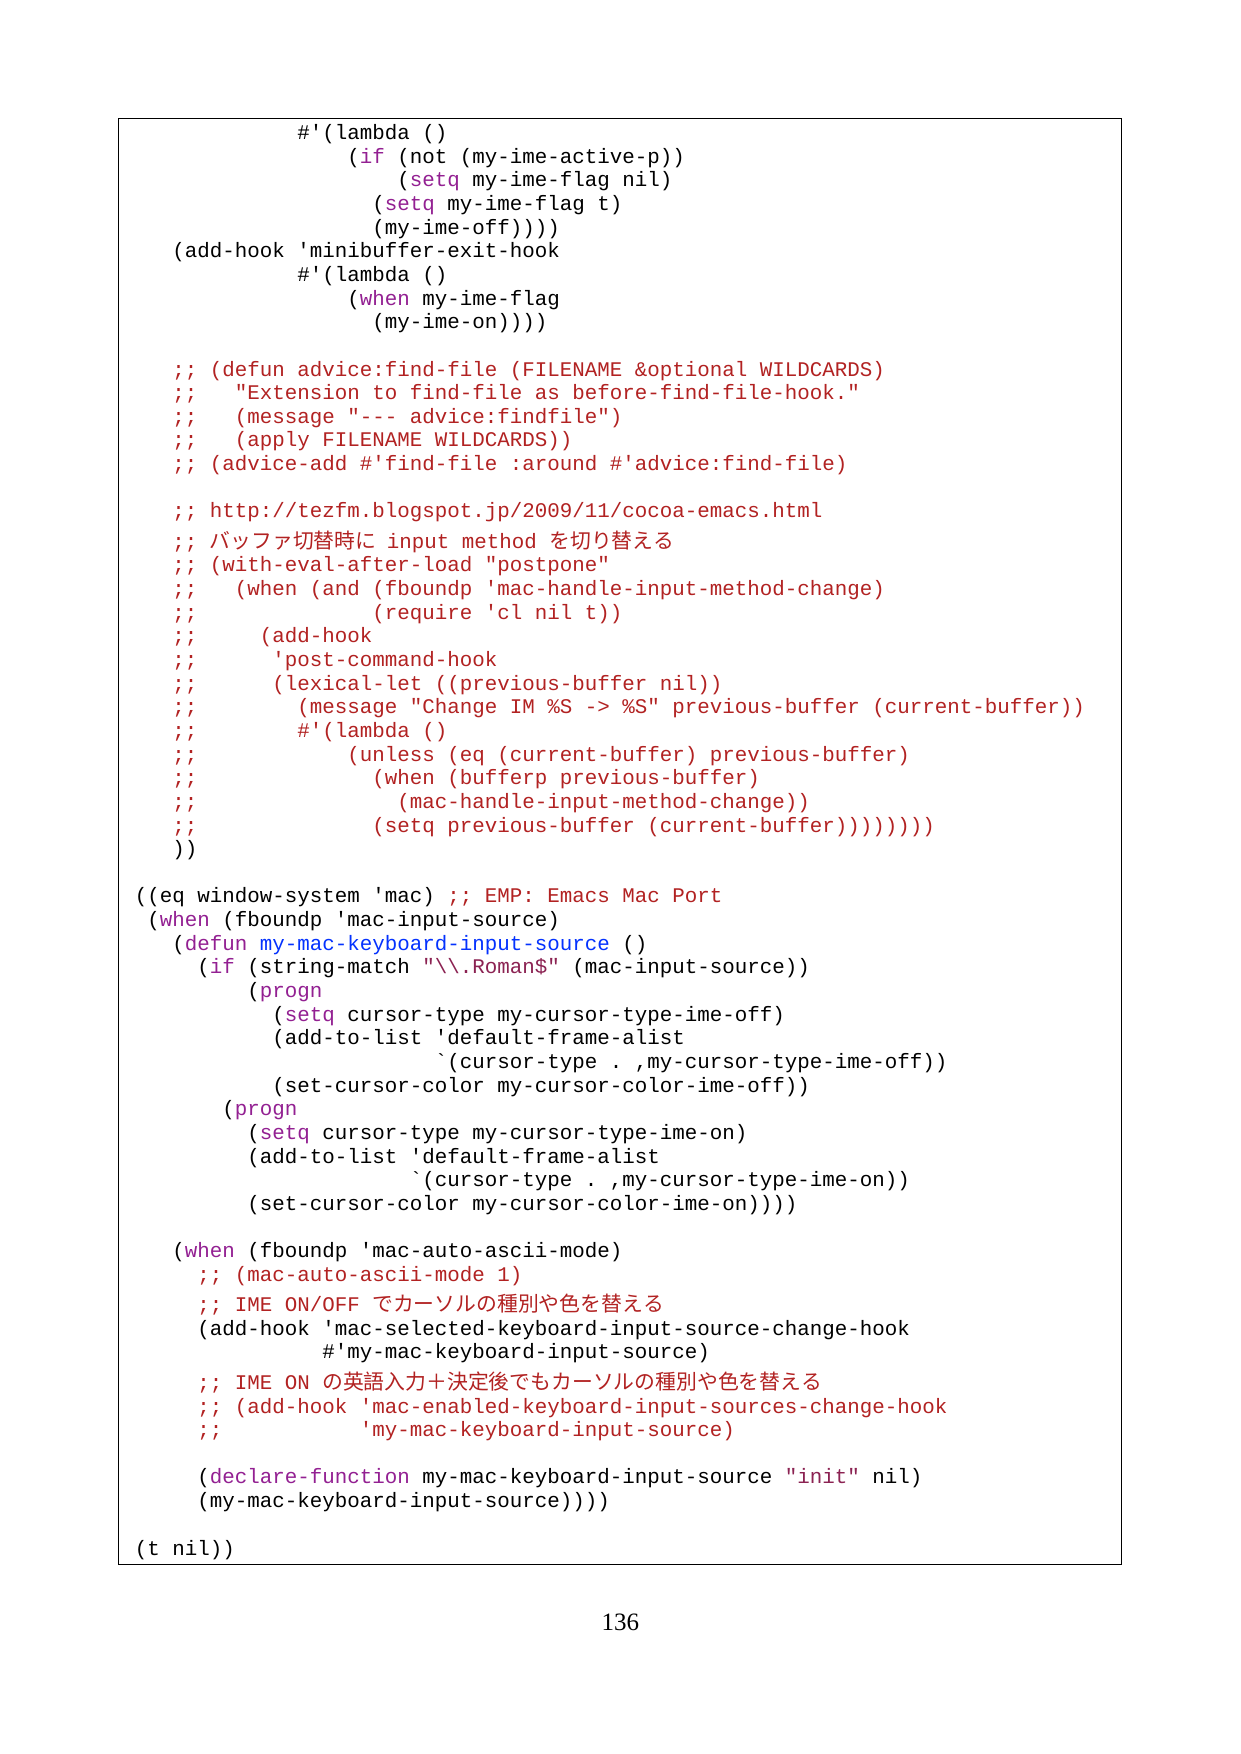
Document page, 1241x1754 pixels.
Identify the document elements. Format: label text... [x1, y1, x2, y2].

text ;; (add-hook [119, 621, 1121, 645]
text ;; 'my-mac-keyboard-input-source) [119, 1415, 1121, 1439]
text (setq cursor-type my-cursor-type-ime-on) [119, 1118, 1121, 1142]
text (when my-ime-flag [119, 284, 1121, 307]
text (progn [119, 1094, 1121, 1118]
text ;; (lexical-let ((previous-buffer nil)) [119, 669, 1121, 692]
text ;; (mac-auto-ascii-mode 1) [119, 1260, 1121, 1283]
text ;; バッファ切替時に input method を切り替える [119, 520, 1121, 551]
text ;; (with-eval-after-load "postpone" [119, 551, 1121, 574]
text `(cursor-type . ,my-cursor-type-ime-off)) [119, 1047, 1121, 1071]
text ;; (add-hook 'mac-enabled-keyboard-input-sources-change-hook [119, 1392, 1121, 1415]
text (when (fboundp 'mac-auto-ascii-mode) [119, 1236, 1121, 1260]
text ;; http://tezfm.blogspot.jp/2009/11/cocoa-emacs.html [119, 496, 1121, 520]
text `(cursor-type . ,my-cursor-type-ime-on)) [119, 1165, 1121, 1189]
text #'(lambda () [119, 119, 1121, 142]
text ((eq window-system 'mac) ;; EMP: Emacs Mac Port [119, 882, 1121, 905]
text #'(lambda () [119, 260, 1121, 284]
text (setq my-ime-flag nil) [119, 165, 1121, 189]
text (progn [119, 976, 1121, 1000]
text ;; "Extension to find-file as before-find-file-hook." [119, 378, 1121, 402]
text (add-to-list 'default-frame-alist [119, 1142, 1121, 1165]
text ;; IME ON/OFF でカーソルの種別や色を替える [119, 1283, 1121, 1314]
text (add-hook 'mac-selected-keyboard-input-source-change-hook [119, 1314, 1121, 1338]
text ;; (apply FILENAME WILDCARDS)) [119, 426, 1121, 449]
text ;; (message "--- advice:findfile") [119, 402, 1121, 426]
text (my-ime-off)))) [119, 213, 1121, 236]
text ;; (advice-add #'find-file :around #'advice:find-file) [119, 449, 1121, 473]
text (setq cursor-type my-cursor-type-ime-off) [119, 1000, 1121, 1023]
text #'my-mac-keyboard-input-source) [119, 1338, 1121, 1361]
text ;; (when (and (fboundp 'mac-handle-input-method-change) [119, 574, 1121, 598]
text ;; (require 'cl nil t)) [119, 598, 1121, 621]
text (if (string-match "\\.Roman$" (mac-input-source)) [119, 952, 1121, 976]
text (setq my-ime-flag t) [119, 189, 1121, 213]
text ;; IME ON の英語入力＋決定後でもカーソルの種別や色を替える [119, 1361, 1121, 1392]
text (set-cursor-color my-cursor-color-ime-off)) [119, 1071, 1121, 1094]
text (declare-function my-mac-keyboard-input-source "init" nil) [119, 1463, 1121, 1486]
text ;; (setq previous-buffer (current-buffer)))))))) [119, 811, 1121, 834]
text ;; (when (bufferp previous-buffer) [119, 763, 1121, 787]
text ;; #'(lambda () [119, 716, 1121, 740]
text ;; (defun advice:find-file (FILENAME &optional WILDCARDS) [119, 354, 1121, 378]
text ;; 'post-command-hook [119, 645, 1121, 669]
text ;; (mac-handle-input-method-change)) [119, 787, 1121, 811]
text (my-ime-on)))) [119, 307, 1121, 331]
text (when (fboundp 'mac-input-source) [119, 905, 1121, 929]
text (if (not (my-ime-active-p)) [119, 142, 1121, 165]
text (t nil)) [119, 1533, 1121, 1564]
text (my-mac-keyboard-input-source)))) [119, 1486, 1121, 1510]
text )) [119, 834, 1121, 858]
text (defun my-mac-keyboard-input-source () [119, 929, 1121, 952]
text ;; (message "Change IM %S -> %S" previous-buffer (current-buffer)) [119, 692, 1121, 716]
text (set-cursor-color my-cursor-color-ime-on)))) [119, 1189, 1121, 1213]
text (add-to-list 'default-frame-alist [119, 1023, 1121, 1047]
text ;; (unless (eq (current-buffer) previous-buffer) [119, 740, 1121, 763]
text (add-hook 'minibuffer-exit-hook [119, 236, 1121, 260]
